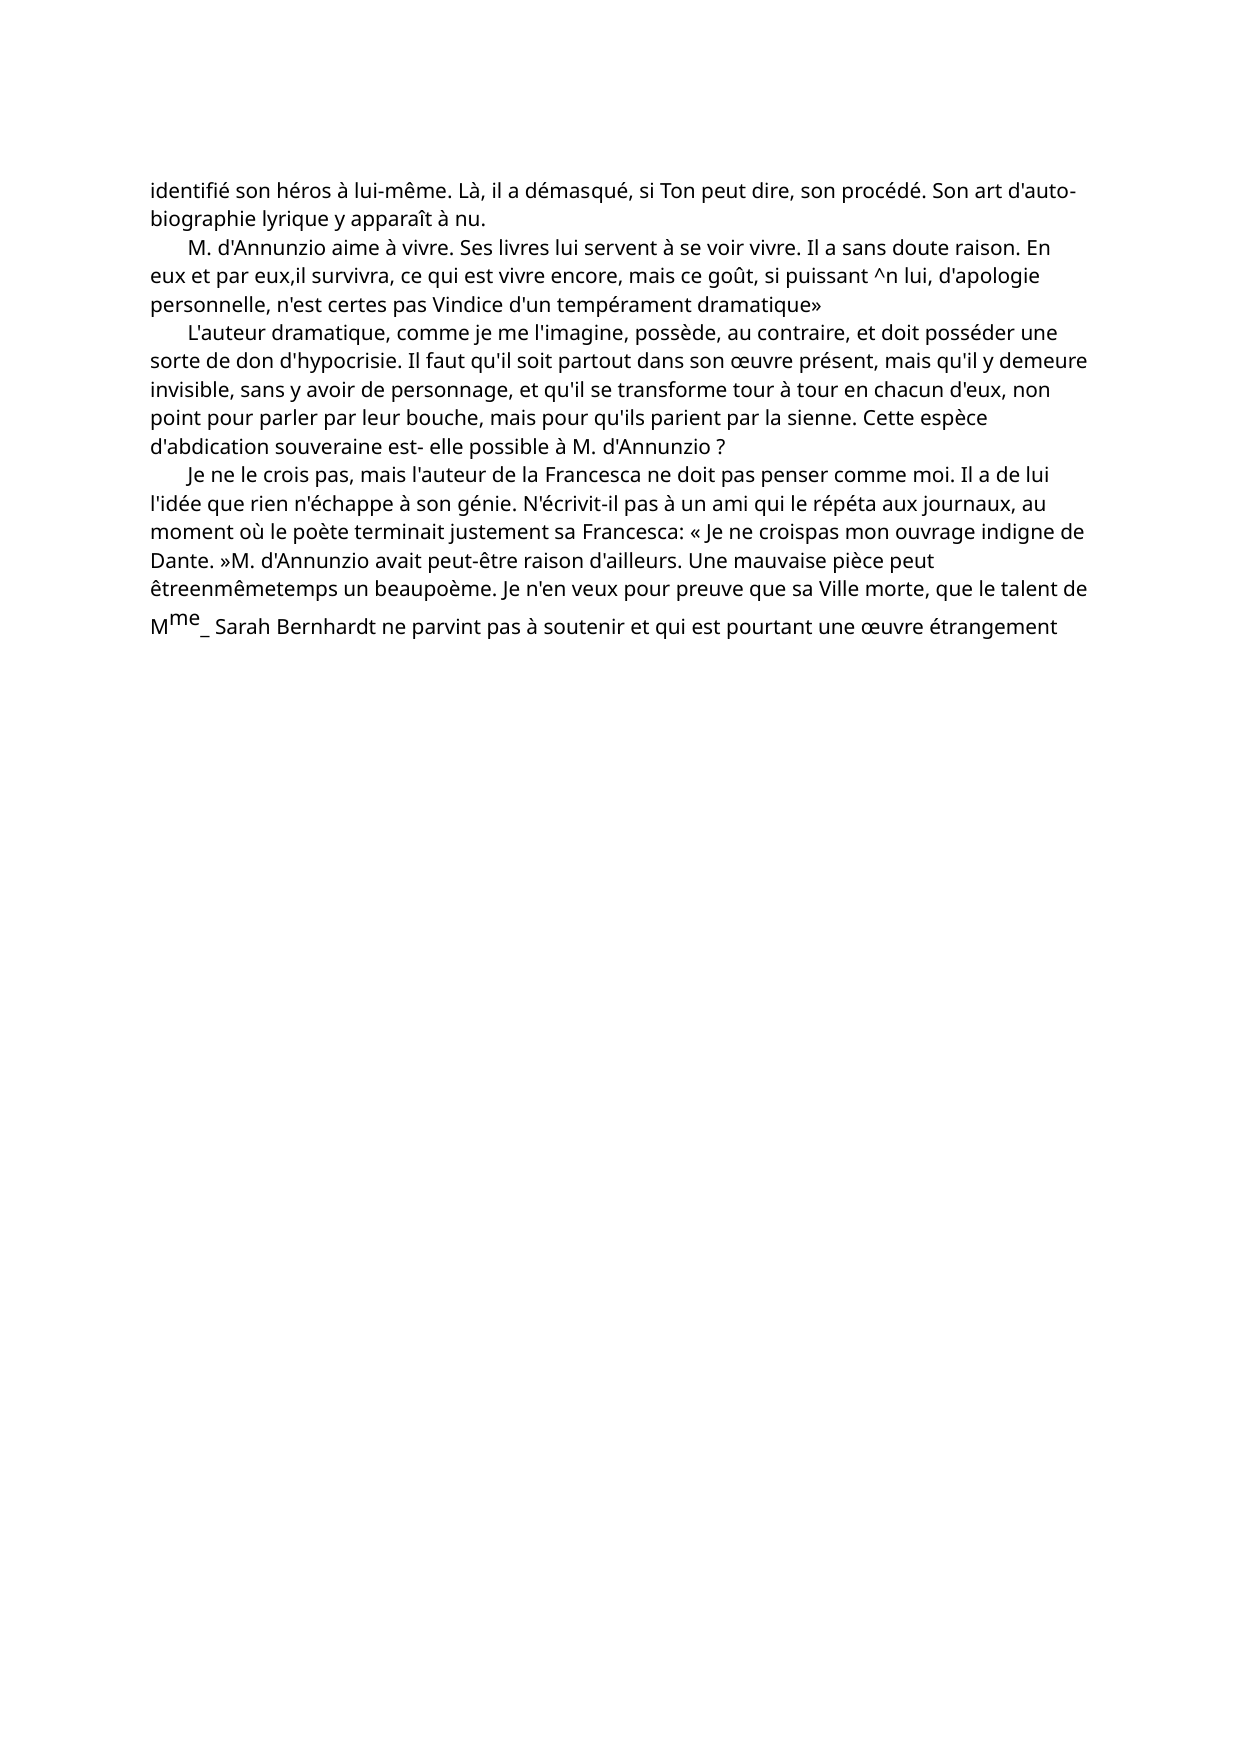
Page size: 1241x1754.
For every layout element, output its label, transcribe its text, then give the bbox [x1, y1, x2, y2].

text M. d'Annunzio aime à vivre. Ses livres lui ser­vent à se voir vivre. Il a sans doute raison. En eux et par eux,il survivra, ce qui est vivre encore, mais ce goût, si puissant ^n lui, d'apologie personnelle, n'est certes pas Vindice d'un tempérament drama­tique» [150, 233, 1090, 318]
text identifié son héros à lui-même. Là, il a démas­qué, si Ton peut dire, son procédé. Son art d'auto­biographie lyrique y apparaît à nu. [150, 176, 1090, 233]
text L'auteur dramatique, comme je me l'imagine, possède, au contraire, et doit posséder une sorte de don d'hypocrisie. Il faut qu'il soit partout dans son œuvre présent, mais qu'il y demeure invisible, sans y avoir de personnage, et qu'il se transforme tour à tour en chacun d'eux, non point pour par­ler par leur bouche, mais pour qu'ils parient par la sienne. Cette espèce d'abdication souveraine est- elle possible à M. d'Annunzio ? [150, 318, 1090, 460]
text Je ne le crois pas, mais l'auteur de la Francesca ne doit pas penser comme moi. Il a de lui l'idée que rien n'échappe à son génie. N'écrivit-il pas à un ami qui le répéta aux journaux, au moment où le poète terminait justement sa Francesca: « Je ne croispas mon ouvrage indigne de Dante. »M. d'An­nunzio avait peut-être raison d'ailleurs. Une mau­vaise pièce peut êtreenmêmetemps un beaupoème. Je n'en veux pour preuve que sa Ville morte, que le talent de Mme_ Sarah Bernhardt ne parvint pas à soutenir et qui est pourtant une œuvre étrangement [150, 460, 1090, 641]
